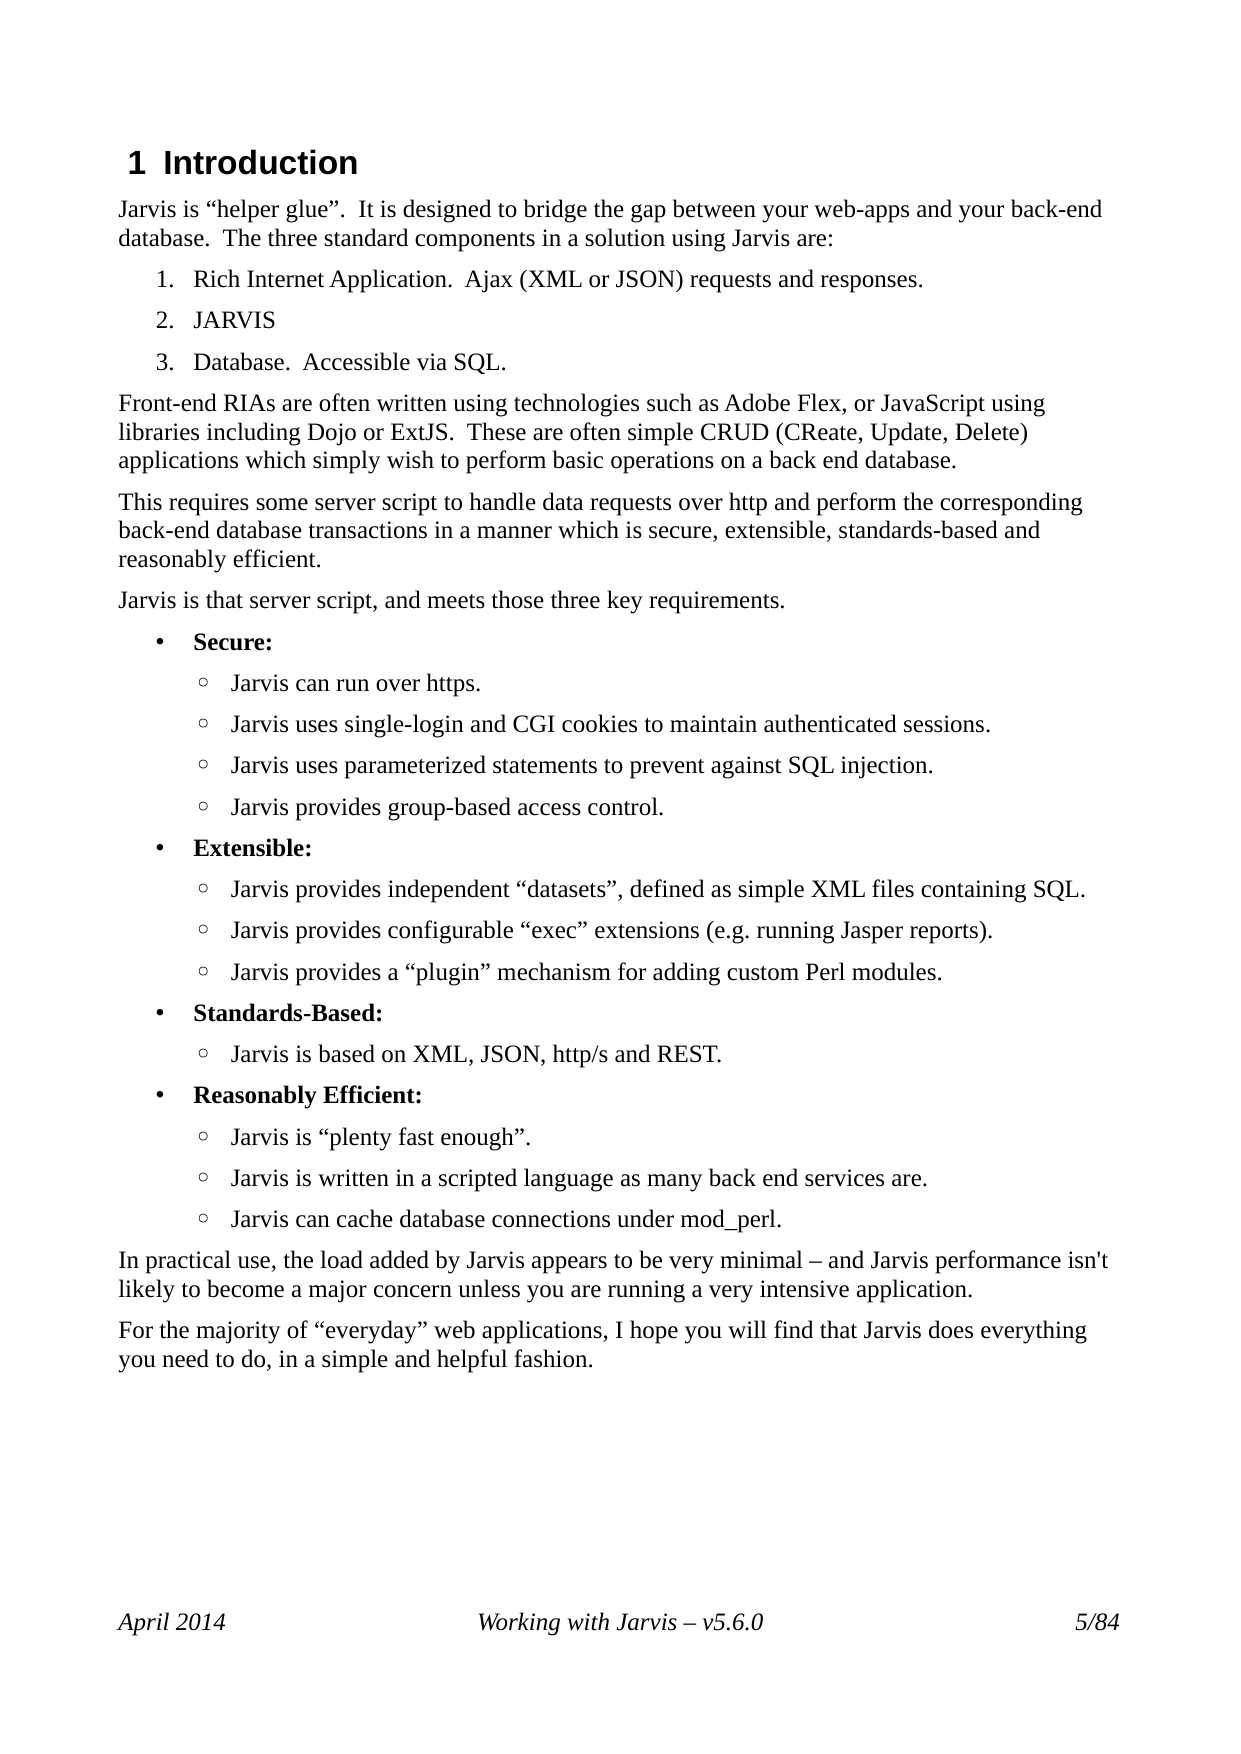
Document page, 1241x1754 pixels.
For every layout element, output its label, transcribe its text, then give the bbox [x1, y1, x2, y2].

text For the majority of “everyday” web applications, I hope you will find that Jarvis does everything you need to do, in a simple and helpful fashion. [118, 1316, 1122, 1373]
list JARVIS [156, 306, 1122, 334]
list Jarvis can run over https. [193, 668, 1122, 697]
list Extensible: [156, 833, 1122, 862]
list Database. Accessible via SQL. [156, 347, 1122, 376]
text Jarvis is that server script, and meets those three key requirements. [118, 586, 1122, 614]
text In practical use, the load added by Jarvis appears to be very minimal – and Jarvis performance isn't likely to become a major concern unless you are running a very intensive application. [118, 1246, 1122, 1303]
list Rich Internet Application. Ajax (XML or JSON) requests and responses. [156, 264, 1122, 293]
list Jarvis is “plenty fast enough”. [193, 1122, 1122, 1151]
text This requires some server script to handle data requests over http and perform the corresponding back-end database transactions in a manner which is secure, extensible, standards-based and reasonably efficient. [118, 487, 1122, 573]
list Jarvis is written in a scripted language as many back end services are. [193, 1163, 1122, 1192]
list Jarvis can cache database connections under mod_perl. [193, 1204, 1122, 1233]
list Jarvis uses parameterized statements to prevent against SQL injection. [193, 751, 1122, 779]
list Standards-Based: [156, 998, 1122, 1027]
list Jarvis provides independent “datasets”, defined as simple XML files containing SQL. [193, 874, 1122, 903]
text Jarvis is “helper glue”. It is designed to bridge the gap between your web-apps and your back-end database. The three standard components in a solution using Jarvis are: [118, 194, 1122, 252]
subtitle Introduction [118, 143, 1122, 182]
list Jarvis is based on XML, JSON, http/s and REST. [193, 1039, 1122, 1068]
list Jarvis provides configurable “exec” extensions (e.g. running Jasper reports). [193, 916, 1122, 944]
list Jarvis provides a “plugin” mechanism for adding custom Perl modules. [193, 957, 1122, 986]
list Jarvis uses single-login and CGI cookies to maintain authenticated sessions. [193, 709, 1122, 738]
list Reasonably Efficient: [156, 1081, 1122, 1109]
list Jarvis provides group-based access control. [193, 792, 1122, 821]
text Front-end RIAs are often written using technologies such as Adobe Flex, or JavaScript using libraries including Dojo or ExtJS. These are often simple CRUD (CReate, Update, Delete) applications which simply wish to perform basic operations on a back end database. [118, 388, 1122, 474]
list Secure: [156, 627, 1122, 656]
